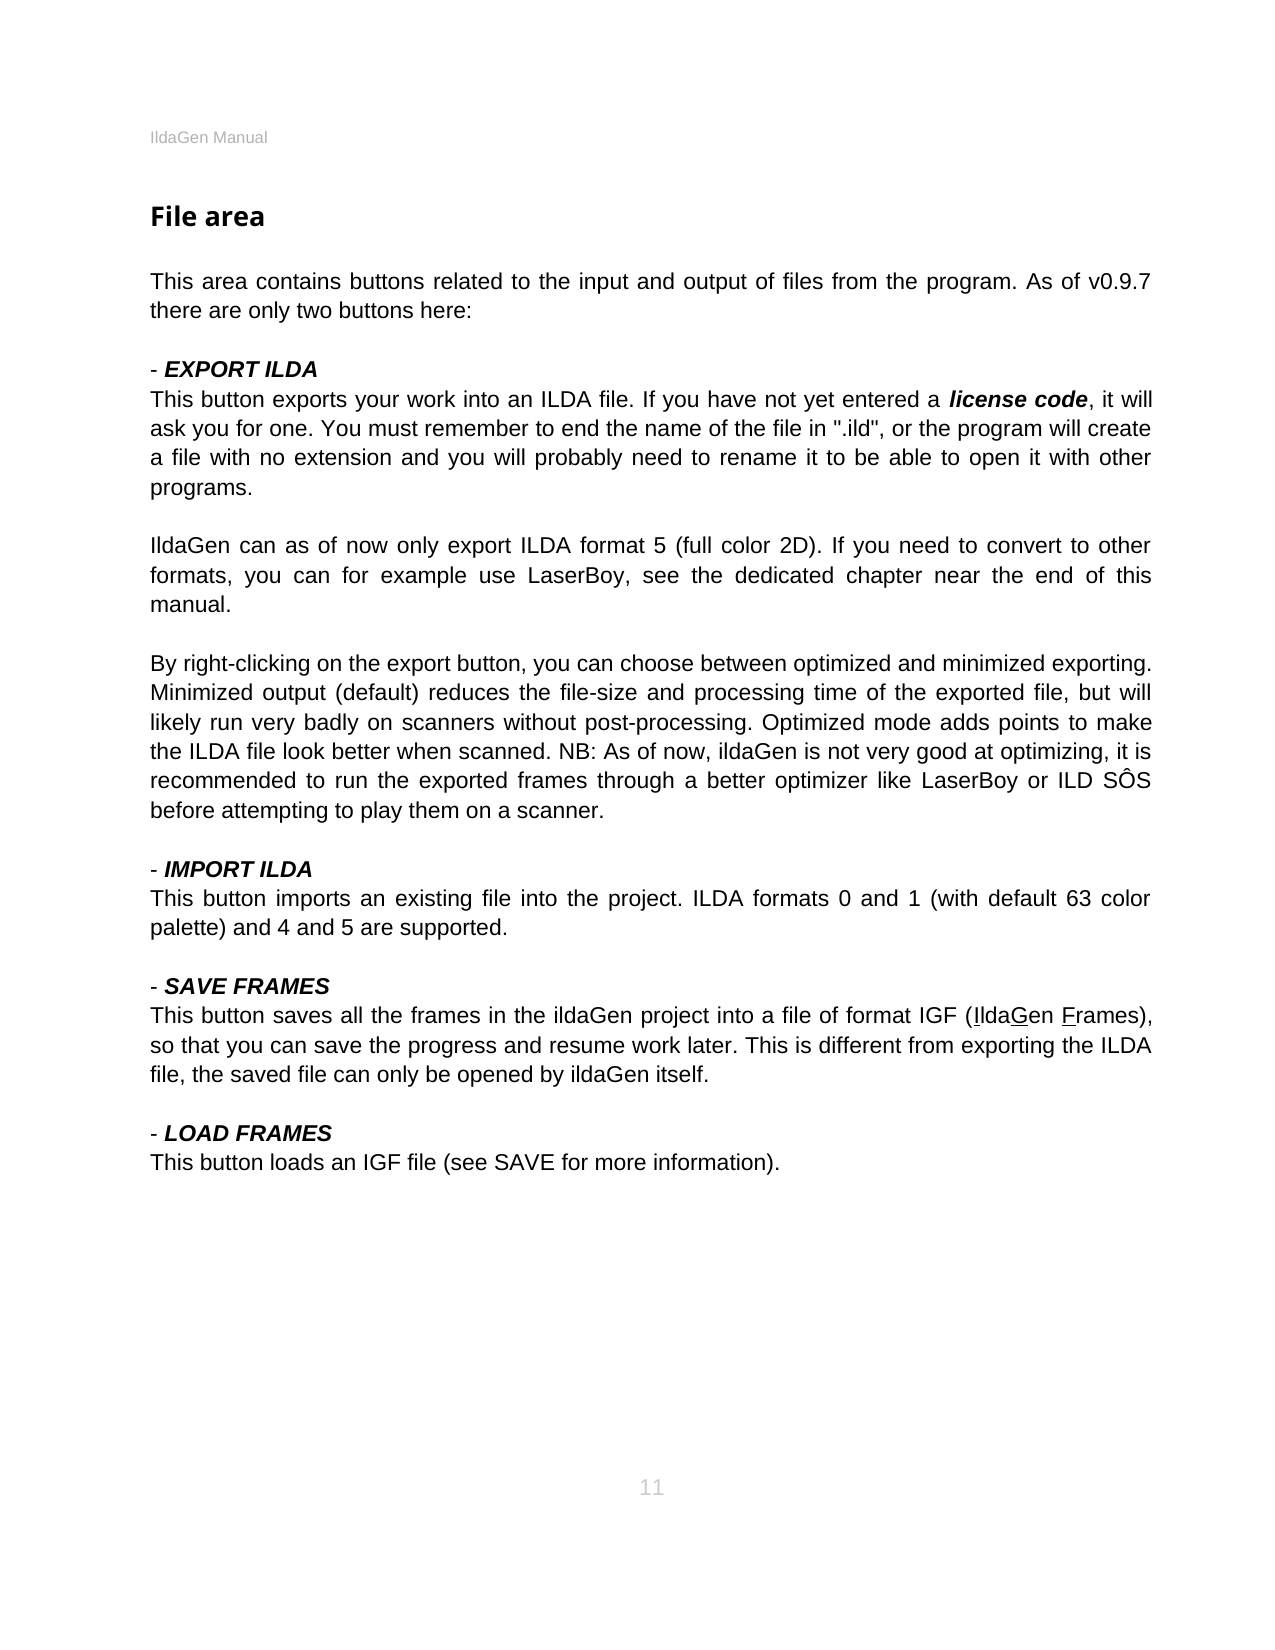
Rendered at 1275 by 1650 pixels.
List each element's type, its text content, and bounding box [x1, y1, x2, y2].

text - SAVE FRAMES [150, 974, 1153, 999]
text This area contains buttons related to the input and output of files from the program. As of v0.9.7 there are only two buttons here: [150, 269, 1153, 324]
text - IMPORT ILDA [150, 856, 1153, 882]
text This button saves all the frames in the ildaGen project into a file of format IGF (IldaGen Frames), so that you can save the progress and resume work later. This is different from exporting the ILDA file, the saved file can only be opened by ildaGen itself. [150, 1003, 1153, 1088]
text This button exports your work into an ILDA file. If you have not yet entered a license code, it will ask you for one. You must remember to end the name of the file in ".ild", or the program will create a file with no extension and you will probably need to rename it to be able to open it with other programs. [150, 386, 1153, 500]
text - LOAD FRAMES [150, 1121, 1153, 1146]
text This button imports an existing file into the project. ILDA formats 0 and 1 (with default 63 color palette) and 4 and 5 are supported. [150, 886, 1153, 941]
text By right-clicking on the export button, you can choose between optimized and minimized exporting. [150, 651, 1153, 676]
text This button loads an IGF file (see SAVE for more information). [150, 1150, 1153, 1176]
subtitle File area [150, 197, 1153, 234]
text IldaGen can as of now only export ILDA format 5 (full color 2D). If you need to convert to other formats, you can for example use LaserBoy, see the dedicated chapter near the end of this manual. [150, 533, 1153, 618]
text Minimized output (default) reduces the file-size and processing time of the exported file, but will likely run very badly on scanners without post-processing. Optimized mode adds points to make the ILDA file look better when scanned. NB: As of now, ildaGen is not very good at optimizing, it is recommended to run the exported frames through a better optimizer like LaserBoy or ILD SÔS before attempting to play them on a scanner. [150, 680, 1153, 823]
text - EXPORT ILDA [150, 357, 1153, 383]
